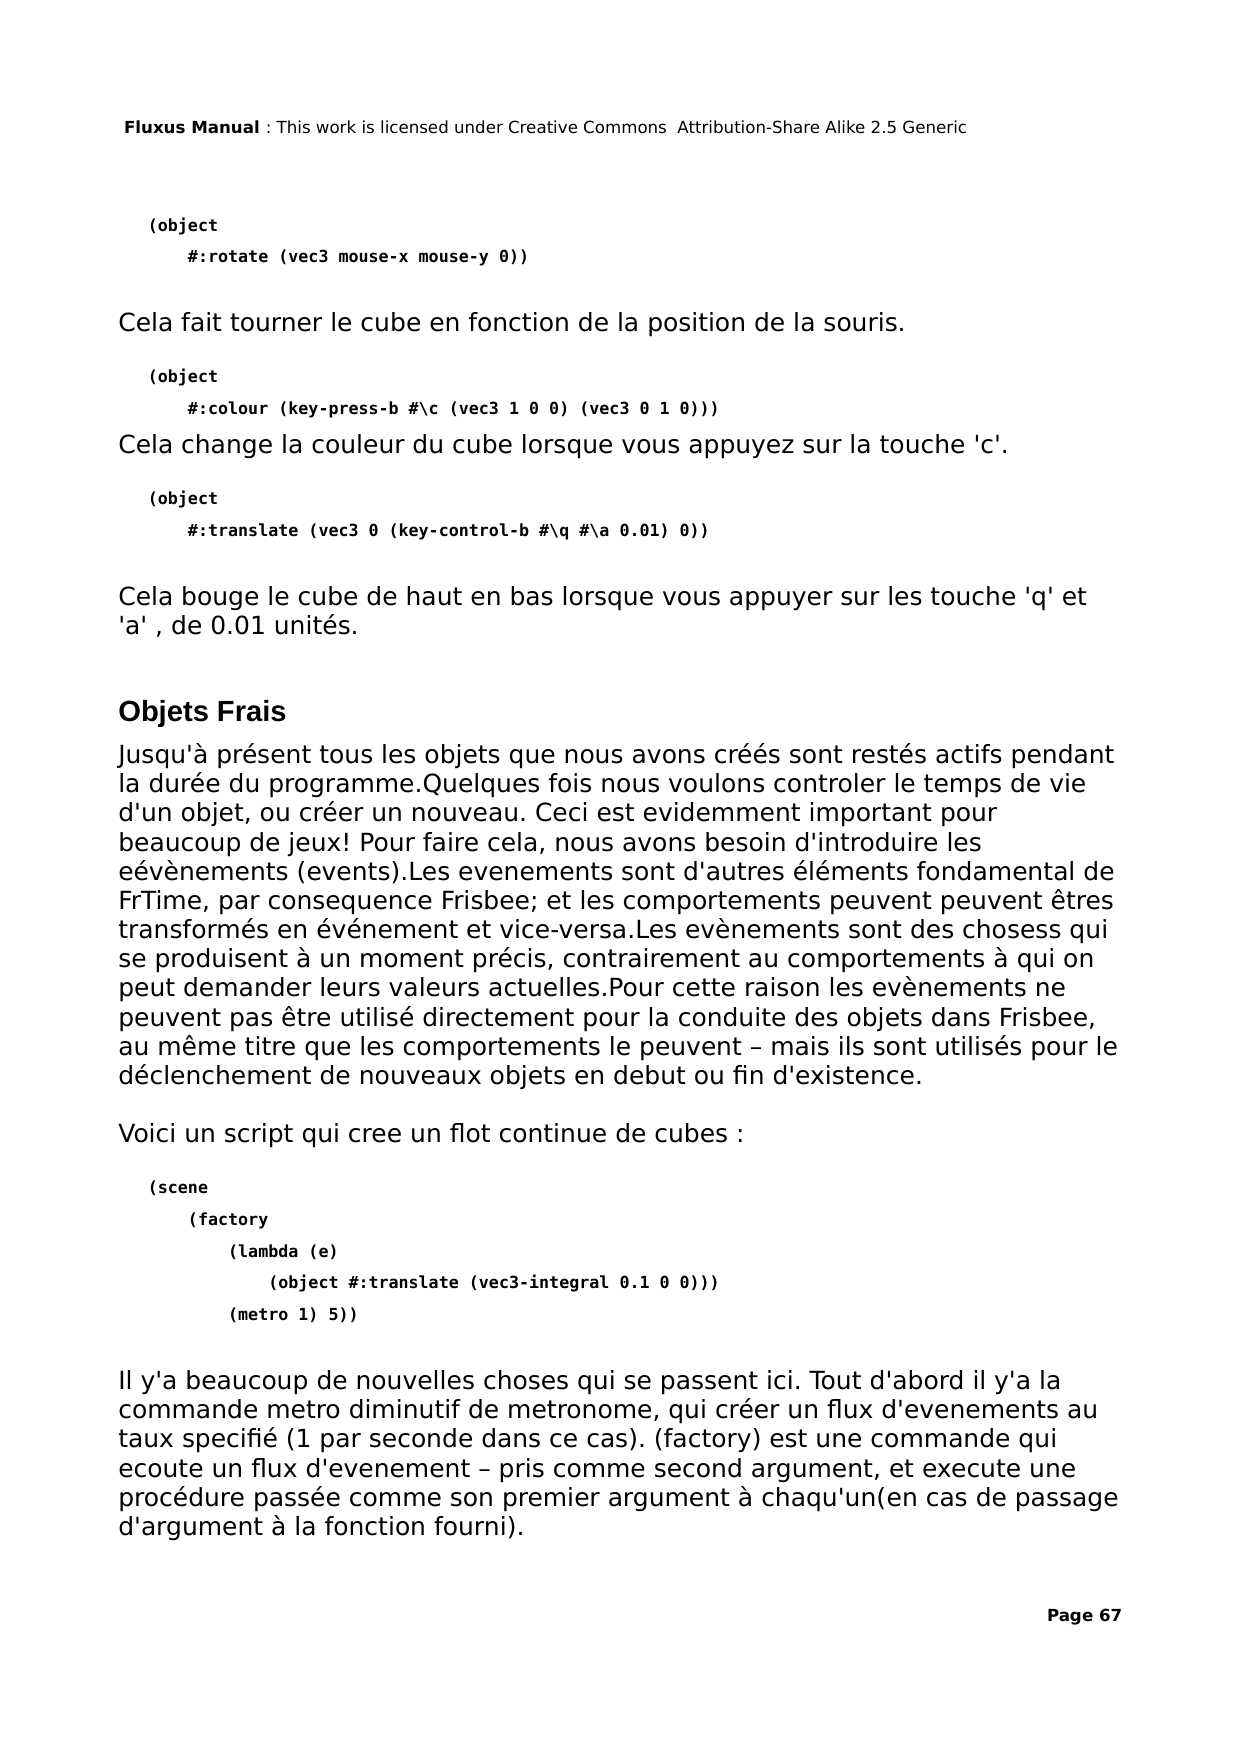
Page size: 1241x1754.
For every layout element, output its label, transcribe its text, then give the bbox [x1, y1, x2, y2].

text #:rotate (vec3 mouse-x mouse-y 0)) [148, 247, 1122, 267]
text (factory [148, 1210, 1122, 1229]
text Jusqu'à présent tous les objets que nous avons créés sont restés actifs pendant la durée du programme.Quelques fois nous voulons controler le temps de vie d'un objet, ou créer un nouveau. Ceci est evidemment important pour beaucoup de jeux! Pour faire cela, nous avons besoin d'introduire les eévènements (events).Les evenements sont d'autres éléments fondamental de FrTime, par consequence Frisbee; et les comportements peuvent peuvent êtres transformés en événement et vice-versa.Les evènements sont des chosess qui se produisent à un moment précis, contrairement au comportements à qui on peut demander leurs valeurs actuelles.Pour cette raison les evènements ne peuvent pas être utilisé directement pour la conduite des objets dans Frisbee, au même titre que les comportements le peuvent – mais ils sont utilisés pour le déclenchement de nouveaux objets en debut ou fin d'existence. [118, 740, 1122, 1090]
text Cela bouge le cube de haut en bas lorsque vous appuyer sur les touche 'q' et 'a' , de 0.01 unités. [118, 582, 1122, 640]
text (object #:translate (vec3-integral 0.1 0 0))) [148, 1273, 1122, 1293]
text (object [148, 489, 1122, 508]
text (scene [148, 1178, 1122, 1197]
text (object [148, 216, 1122, 235]
text (metro 1) 5)) [148, 1305, 1122, 1325]
text Cela fait tourner le cube en fonction de la position de la souris. [118, 308, 1122, 338]
text #:translate (vec3 0 (key-control-b #\q #\a 0.01) 0)) [148, 521, 1122, 540]
text #:colour (key-press-b #\c (vec3 1 0 0) (vec3 0 1 0))) [148, 399, 1122, 418]
text (lambda (e) [148, 1242, 1122, 1261]
text (object [148, 367, 1122, 386]
text Cela change la couleur du cube lorsque vous appuyez sur la touche 'c'. [118, 431, 1122, 460]
text Voici un script qui cree un flot continue de cubes : [118, 1119, 1122, 1149]
subtitle Objets Frais [118, 694, 1122, 728]
text Il y'a beaucoup de nouvelles choses qui se passent ici. Tout d'abord il y'a la commande metro diminutif de metronome, qui créer un flux d'evenements au taux specifié (1 par seconde dans ce cas). (factory) est une commande qui ecoute un flux d'evenement – pris comme second argument, et execute une procédure passée comme son premier argument à chaqu'un(en cas de passage d'argument à la fonction fourni). [118, 1366, 1122, 1541]
